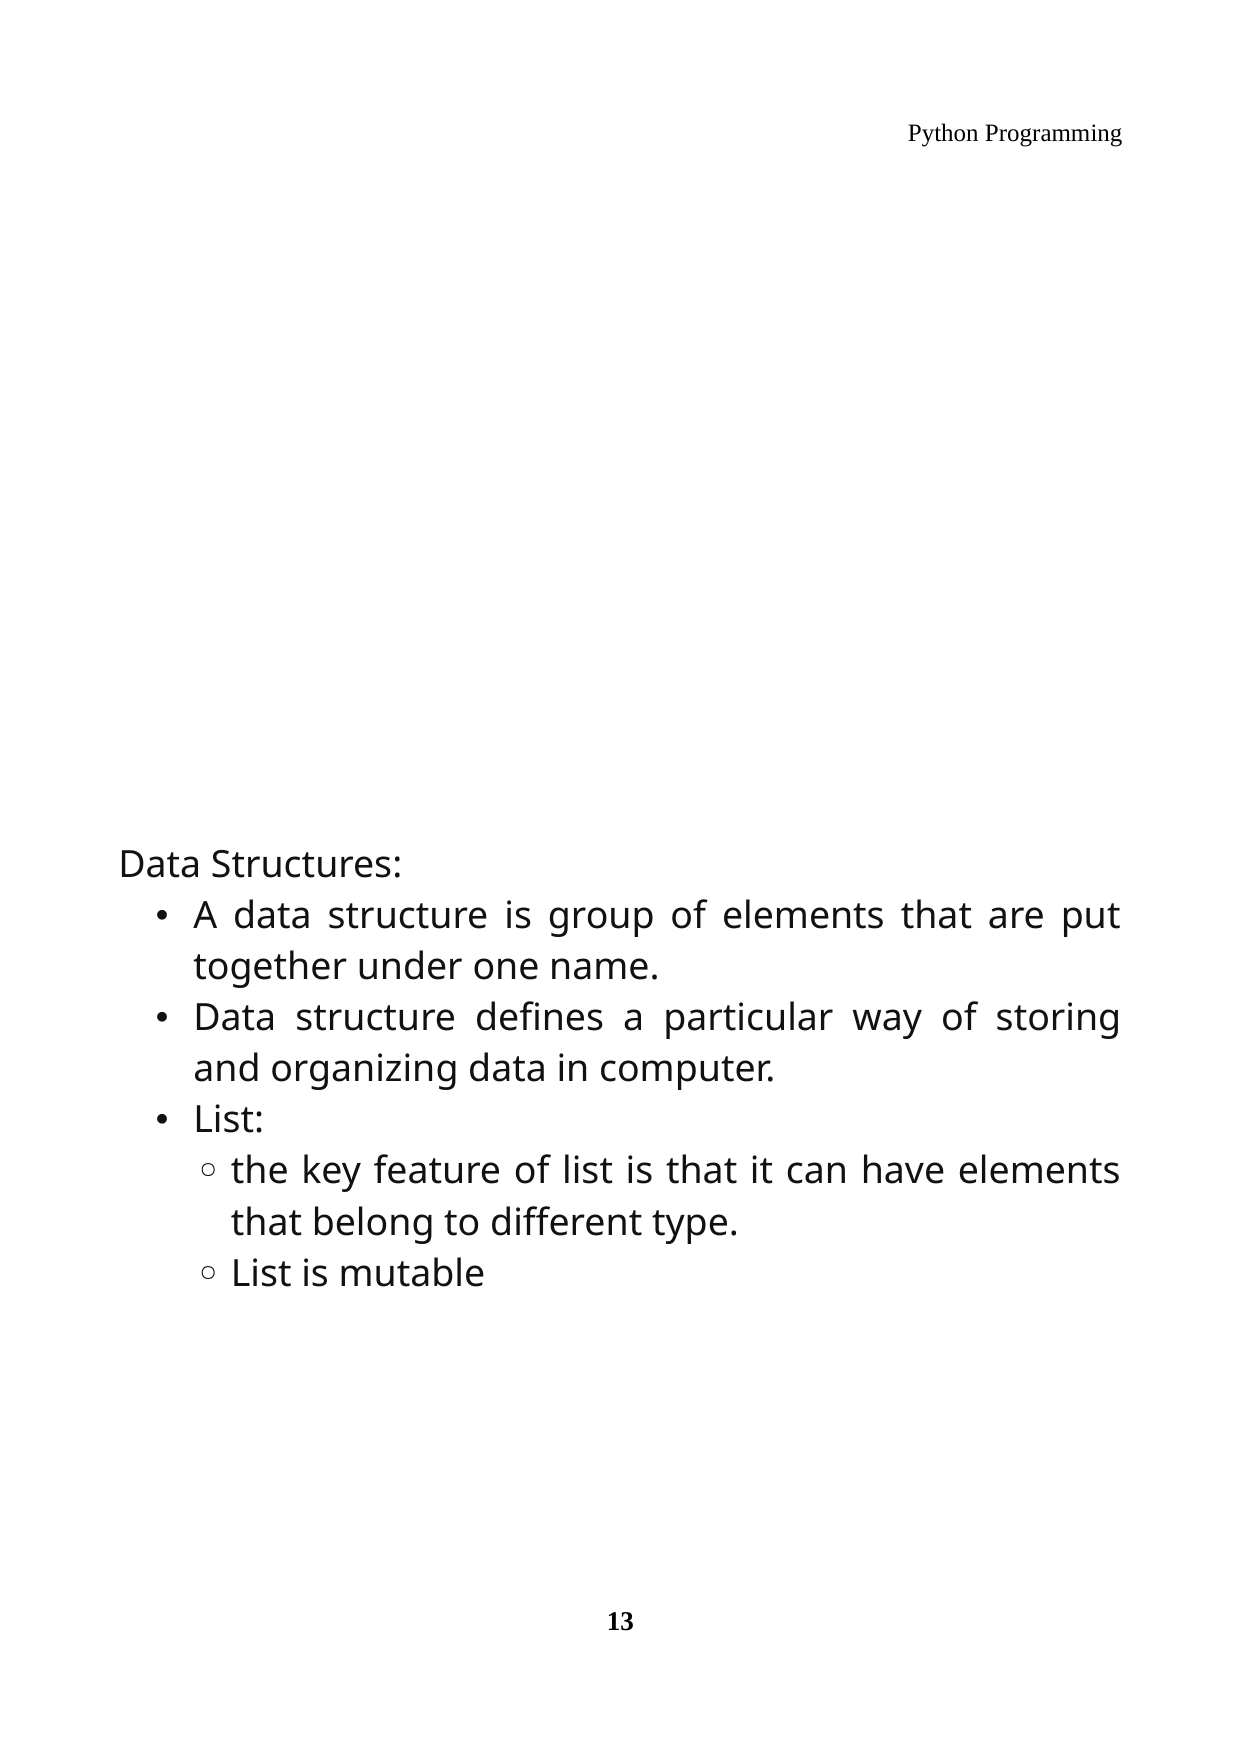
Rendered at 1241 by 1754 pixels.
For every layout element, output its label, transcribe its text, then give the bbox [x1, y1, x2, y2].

list List is mutable [193, 1246, 1122, 1297]
text Data Structures: [118, 838, 1122, 889]
list Data structure defines a particular way of storing and organizing data in computer. [156, 991, 1122, 1093]
list A data structure is group of elements that are put together under one name. [156, 889, 1122, 991]
list List: [156, 1093, 1122, 1144]
list the key feature of list is that it can have elements that belong to different type. [193, 1144, 1122, 1246]
